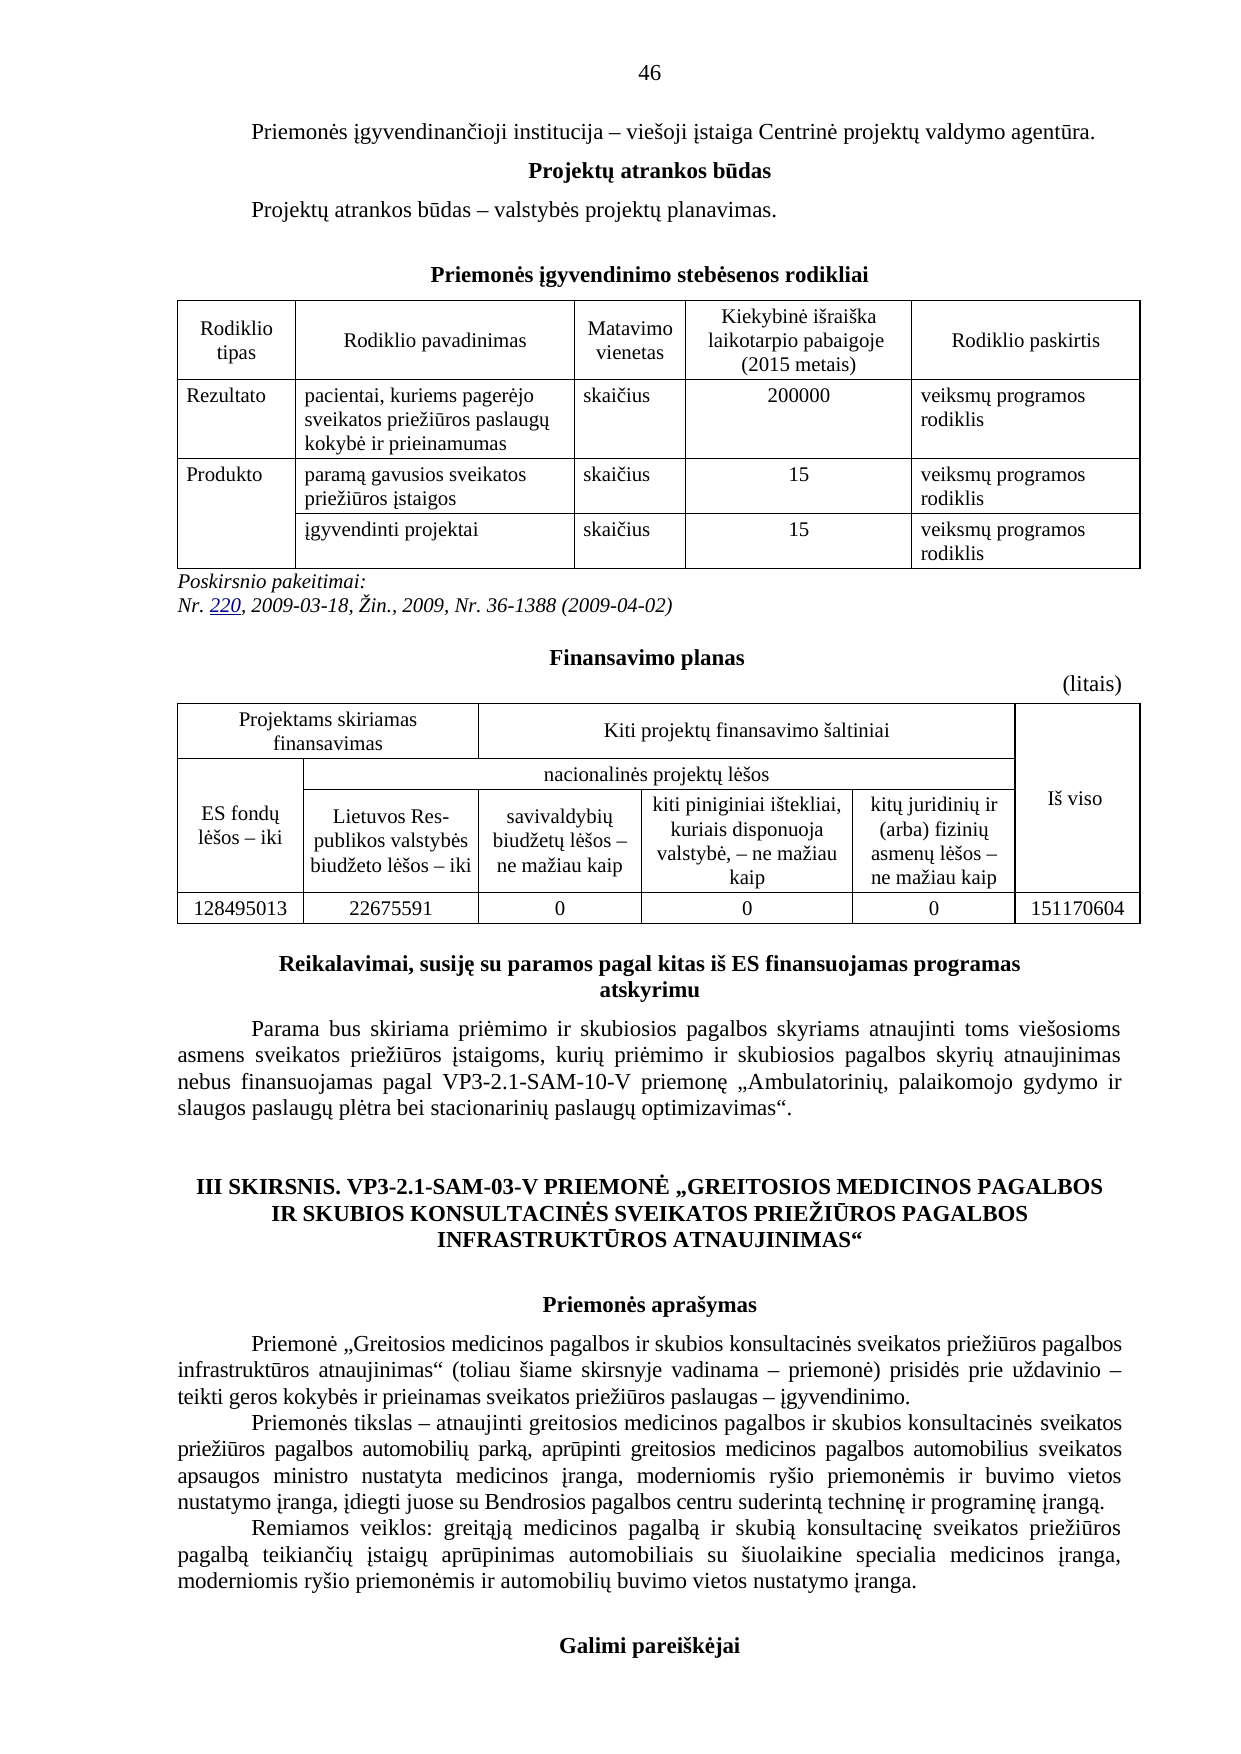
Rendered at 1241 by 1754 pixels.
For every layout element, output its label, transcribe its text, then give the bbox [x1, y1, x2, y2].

table_cell 15 [686, 459, 911, 513]
table_cell paramą gavusios sveikatos priežiūros įstaigos [296, 459, 574, 513]
text Priemonės tikslas – atnaujinti greitosios medicinos pagalbos ir skubios konsultacinės sveikatos priežiūros pagalbos automobilių parką, aprūpinti greitosios medicinos pagalbos automobilius sveikatos apsaugos ministro nustatyta medicinos įranga, moderniomis ryšio priemonėmis ir buvimo vietos nustatymo įranga, įdiegti juose su Bendrosios pagalbos centru suderintą techninę ir programinę įrangą. [177, 1409, 1122, 1514]
table_cell skaičius [575, 459, 685, 513]
table_header Matavimo vienetas [575, 301, 685, 379]
text Priemonės aprašymas [177, 1291, 1122, 1317]
text Parama bus skiriama priėmimo ir skubiosios pagalbos skyriams atnaujinti toms viešosioms asmens sveikatos priežiūros įstaigoms, kurių priėmimo ir skubiosios pagalbos skyrių atnaujinimas nebus finansuojamas pagal VP3-2.1-SAM-10-V priemonę „Ambulatorinių, palaikomojo gydymo ir slaugos paslaugų plėtra bei stacionarinių paslaugų optimizavimas“. [177, 1015, 1122, 1121]
table_cell 15 [686, 514, 911, 568]
table_cell Rezultato [178, 380, 295, 458]
table_cell pacientai, kuriems pagerėjo sveikatos priežiūros paslaugų kokybė ir prieinamumas [296, 380, 574, 458]
table_cell 0 [853, 893, 1014, 922]
table_cell veiksmų programos rodiklis [912, 380, 1139, 458]
text Nr. 220, 2009-03-18, Žin., 2009, Nr. 36-1388 (2009-04-02) [177, 593, 1122, 617]
table_header Kiti projektų finansavimo šaltiniai [479, 704, 1014, 757]
table_cell Lietuvos Res­publikos valsty­bės biudžeto lėšos – iki [304, 790, 478, 892]
text Projektų atrankos būdas [177, 157, 1122, 183]
table_cell nacionalinės projektų lėšos [304, 759, 1014, 788]
text Priemonės įgyvendinančioji institucija – viešoji įstaiga Centrinė projektų valdymo agentūra. [177, 118, 1122, 144]
table_cell veiksmų programos rodiklis [912, 459, 1139, 513]
table_cell 128495013 [178, 893, 303, 922]
subtitle III SKIRSNIS. VP3-2.1-SAM-03-V PRIEMONĖ „GREITOSIOS MEDICINOS PAGALBOS IR SKUBIOS KONSULTACINĖS SVEIKATOS PRIEŽIŪROS PAGALBOS INFRASTRUKTŪROS ATNAUJINIMAS“ [177, 1173, 1122, 1252]
table_cell skaičius [575, 380, 685, 458]
text Galimi pareiškėjai [177, 1632, 1122, 1659]
table_cell Produkto [178, 459, 295, 568]
table_cell įgyvendinti projektai [296, 514, 574, 568]
table_cell 151170604 [1016, 893, 1139, 922]
table_header Rodiklio tipas [178, 301, 295, 379]
table_header Kiekybinė išraiška laikotarpio pabaigoje (2015 metais) [686, 301, 911, 379]
text Poskirsnio pakeitimai: [177, 569, 1122, 593]
table_header Rodiklio paskirtis [912, 301, 1139, 379]
text Remiamos veiklos: greitąją medicinos pagalbą ir skubią konsultacinę sveikatos priežiūros pagalbą teikiančių įstaigų aprūpinimas automobiliais su šiuolaikine specialia medicinos įranga, moderniomis ryšio priemonėmis ir automobilių buvimo vietos nustatymo įranga. [177, 1514, 1122, 1593]
text (litais) [177, 670, 1122, 696]
table_cell 0 [642, 893, 852, 922]
text Projektų atrankos būdas – valstybės projektų planavimas. [177, 196, 1122, 222]
table_cell 0 [479, 893, 641, 922]
table_cell skaičius [575, 514, 685, 568]
table_cell kitų juridinių ir (arba) fizinių asmenų lėšos – ne mažiau kaip [853, 790, 1014, 892]
table_cell 22675591 [304, 893, 478, 922]
table_cell kiti piniginiai ištekliai, kuriais disponuoja valstybė, – ne mažiau kaip [642, 790, 852, 892]
table_cell 200000 [686, 380, 911, 458]
table_cell savivaldybių biudžetų lėšos – ne mažiau kaip [479, 790, 641, 892]
table_cell veiksmų programos rodiklis [912, 514, 1139, 568]
text Reikalavimai, susiję su paramos pagal kitas iš ES finansuojamas programas atskyrimu [177, 950, 1122, 1003]
text Priemonės įgyvendinimo stebėsenos rodikliai [177, 261, 1122, 287]
table_cell ES fondų lėšos – iki [178, 759, 303, 892]
table_header Projektams skiriamas finansavimas [178, 704, 478, 757]
table_header Iš viso [1016, 704, 1139, 892]
table_header Rodiklio pavadinimas [296, 301, 574, 379]
text Finansavimo planas [177, 643, 1122, 670]
text Priemonė „Greitosios medicinos pagalbos ir skubios konsultacinės sveikatos priežiūros pagalbos infrastruktūros atnaujinimas“ (toliau šiame skirsnyje vadinama – priemonė) prisidės prie uždavinio – teikti geros kokybės ir prieinamas sveikatos priežiūros paslaugas – įgyvendinimo. [177, 1330, 1122, 1409]
